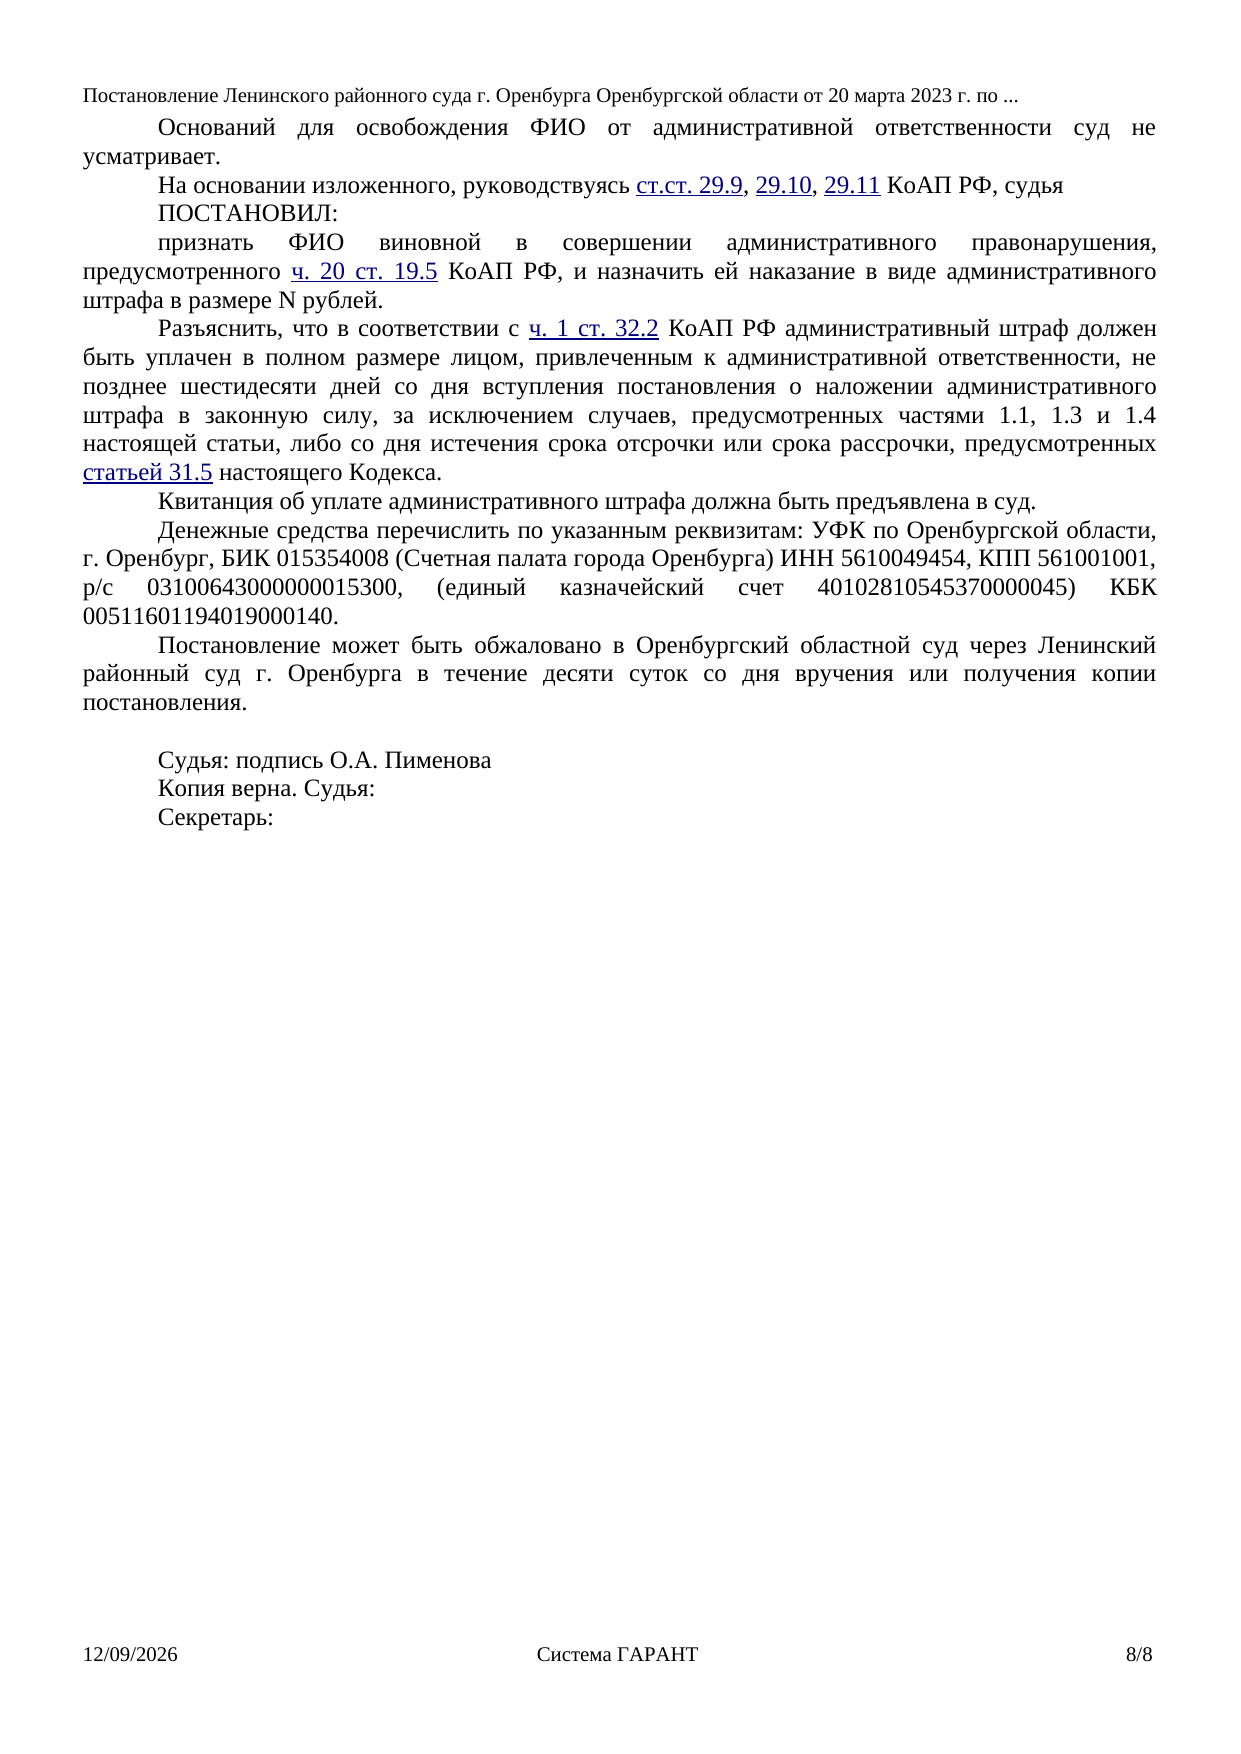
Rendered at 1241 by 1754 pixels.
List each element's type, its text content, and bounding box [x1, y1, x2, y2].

text На основании изложенного, руководствуясь ст.ст. 29.9, 29.10, 29.11 КоАП РФ, судья [83, 170, 1157, 198]
text ПОСТАНОВИЛ: [83, 198, 1157, 227]
text Постановление может быть обжаловано в Оренбургский областной суд через Ленинский районный суд г. Оренбурга в течение десяти суток со дня вручения или получения копии постановления. [83, 630, 1157, 716]
text Квитанция об уплате административного штрафа должна быть предъявлена в суд. [83, 486, 1157, 515]
text Копия верна. Судья: [83, 773, 1157, 802]
text Судья: подпись О.А. Пименова [83, 745, 1157, 773]
text признать ФИО виновной в совершении административного правонарушения, предусмотренного ч. 20 ст. 19.5 КоАП РФ, и назначить ей наказание в виде административного штрафа в размере N рублей. [83, 227, 1157, 313]
text Оснований для освобождения ФИО от административной ответственности суд не усматривает. [83, 112, 1157, 170]
text Денежные средства перечислить по указанным реквизитам: УФК по Оренбургской области, г. Оренбург, БИК 015354008 (Счетная палата города Оренбурга) ИНН 5610049454, КПП 561001001, р/с 03100643000000015300, (единый казначейский счет 40102810545370000045) КБК 00511601194019000140. [83, 515, 1157, 630]
text Разъяснить, что в соответствии с ч. 1 ст. 32.2 КоАП РФ административный штраф должен быть уплачен в полном размере лицом, привлеченным к административной ответственности, не позднее шестидесяти дней со дня вступления постановления о наложении административного штрафа в законную силу, за исключением случаев, предусмотренных частями 1.1, 1.3 и 1.4 настоящей статьи, либо со дня истечения срока отсрочки или срока рассрочки, предусмотренных статьей 31.5 настоящего Кодекса. [83, 313, 1157, 486]
text Секретарь: [83, 802, 1157, 831]
